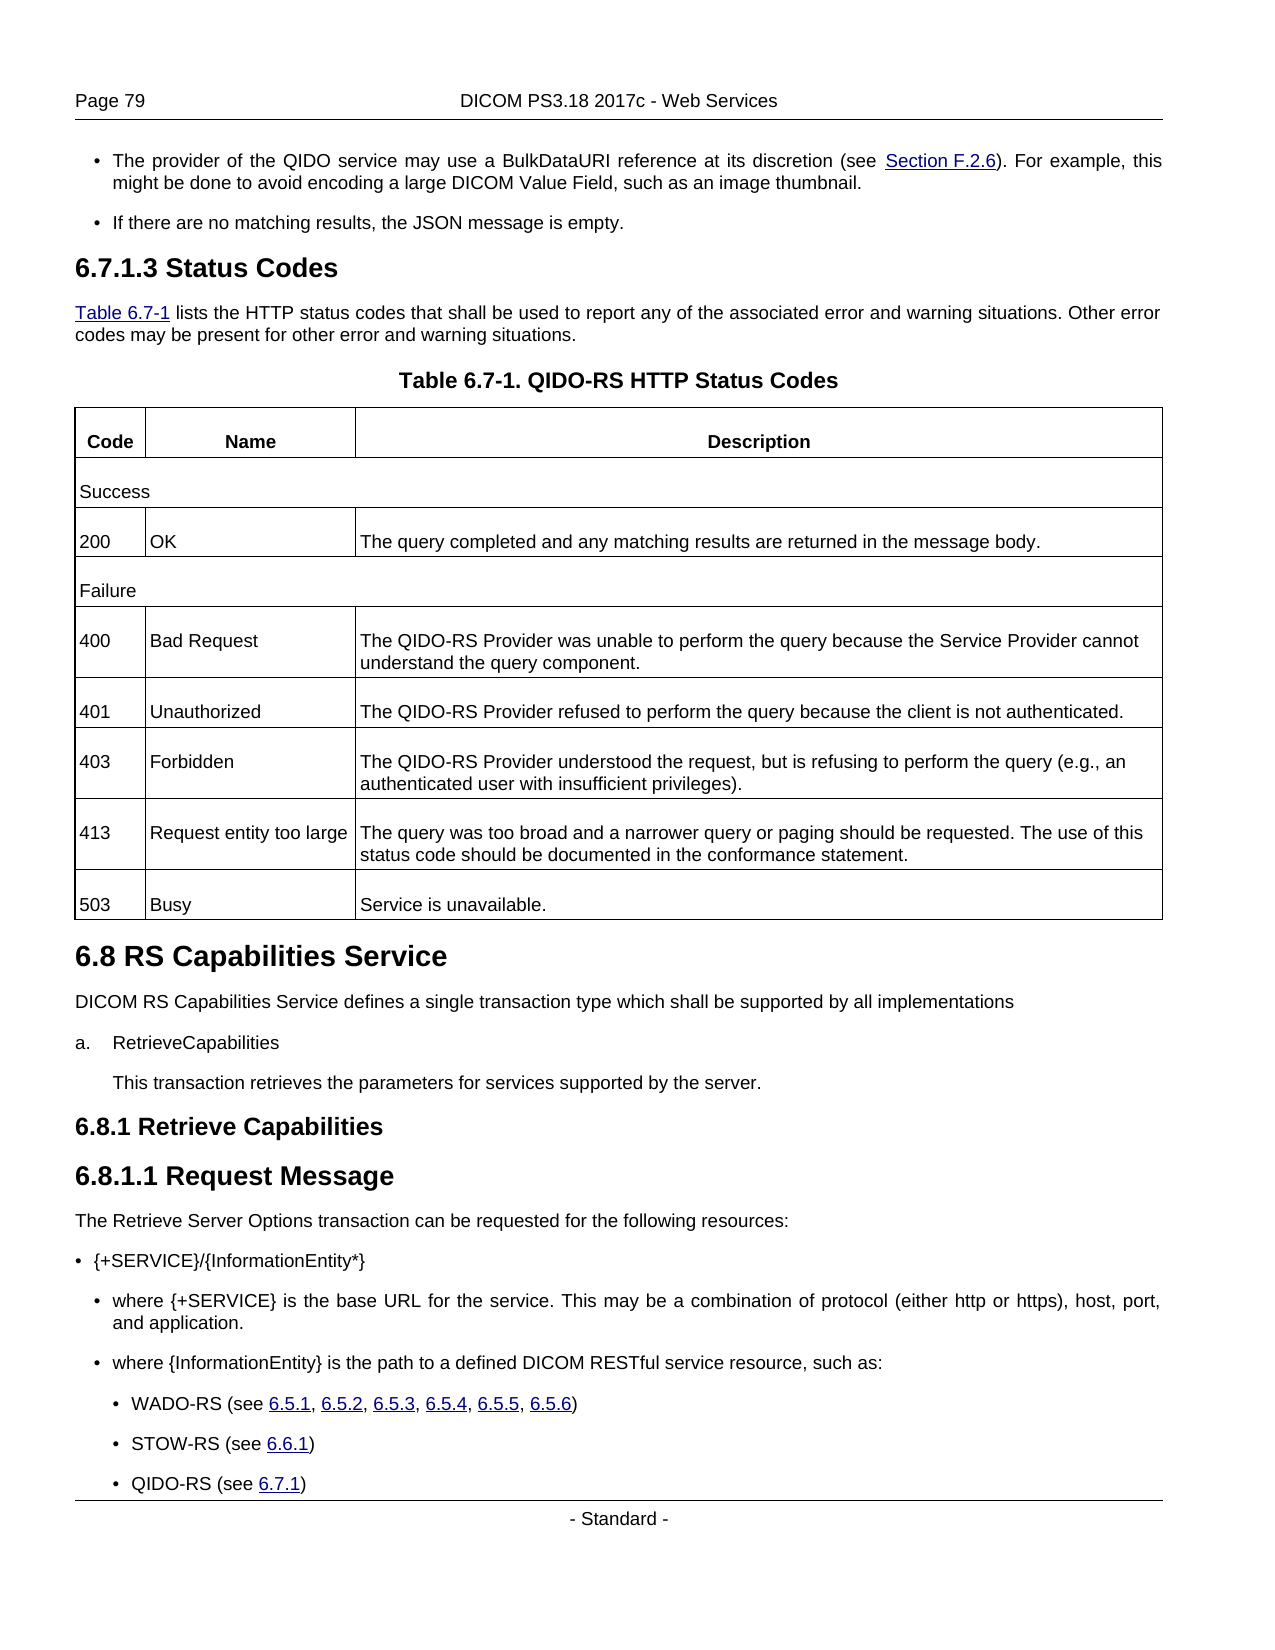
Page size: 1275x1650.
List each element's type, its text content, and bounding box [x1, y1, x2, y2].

list where {+SERVICE} is the base URL for the service. This may be a combination of protocol (either http or https), host, port, and application. [94, 1290, 1162, 1333]
text Table 6.7-1 lists the HTTP status codes that shall be used to report any of the associated error and warning situations. Other error codes may be present for other error and warning situations. [75, 302, 1162, 345]
table_cell OK [146, 508, 355, 556]
table_cell Success [76, 458, 1162, 507]
list This transaction retrieves the parameters for services supported by the server. [75, 1072, 1162, 1093]
table_cell The query was too broad and a narrower query or paging should be requested. The use of this status code should be documented in the conformance statement. [356, 799, 1162, 869]
table_cell 503 [76, 870, 145, 919]
list The provider of the QIDO service may use a BulkDataURI reference at its discretion (see Section F.2.6). For example, this might be done to avoid encoding a large DICOM Value Field, such as an image thumbnail. [94, 150, 1162, 193]
table_header Description [356, 408, 1162, 457]
table_cell The QIDO-RS Provider understood the request, but is refusing to perform the query (e.g., an authenticated user with insufficient privileges). [356, 728, 1162, 798]
table_cell Busy [146, 870, 355, 919]
list {+SERVICE}/{InformationEntity*} [75, 1250, 1162, 1271]
table_cell Unauthorized [146, 678, 355, 727]
table_cell Bad Request [146, 607, 355, 677]
table_cell 200 [76, 508, 145, 556]
list If there are no matching results, the JSON message is empty. [94, 212, 1162, 233]
table_cell The query completed and any matching results are returned in the message body. [356, 508, 1162, 556]
text DICOM RS Capabilities Service defines a single transaction type which shall be supported by all implementations [75, 991, 1162, 1013]
table_cell Failure [76, 557, 1162, 606]
table_cell The QIDO-RS Provider refused to perform the query because the client is not authenticated. [356, 678, 1162, 727]
text 6.8 RS Capabilities Service [75, 939, 1162, 972]
text 6.8.1.1 Request Message [75, 1159, 1162, 1191]
list QIDO-RS (see 6.7.1) [112, 1473, 1162, 1494]
text 6.7.1.3 Status Codes [75, 252, 1162, 283]
list RetrieveCapabilities [75, 1031, 1162, 1053]
text 6.8.1 Retrieve Capabilities [75, 1112, 1162, 1141]
table_header Name [146, 408, 355, 457]
list where {InformationEntity} is the path to a defined DICOM RESTful service resource, such as: [94, 1352, 1162, 1374]
table_cell Forbidden [146, 728, 355, 798]
table_cell 401 [76, 678, 145, 727]
text Table 6.7-1. QIDO-RS HTTP Status Codes [75, 368, 1162, 394]
text The Retrieve Server Options transaction can be requested for the following resources: [75, 1209, 1162, 1231]
table_cell 403 [76, 728, 145, 798]
table_cell Request entity too large [146, 799, 355, 869]
table_cell The QIDO-RS Provider was unable to perform the query because the Service Provider cannot understand the query component. [356, 607, 1162, 677]
table_cell Service is unavailable. [356, 870, 1162, 919]
table_header Code [76, 408, 145, 457]
table_cell 400 [76, 607, 145, 677]
list WADO-RS (see 6.5.1, 6.5.2, 6.5.3, 6.5.4, 6.5.5, 6.5.6) [112, 1392, 1162, 1414]
list STOW-RS (see 6.6.1) [112, 1433, 1162, 1454]
table_cell 413 [76, 799, 145, 869]
